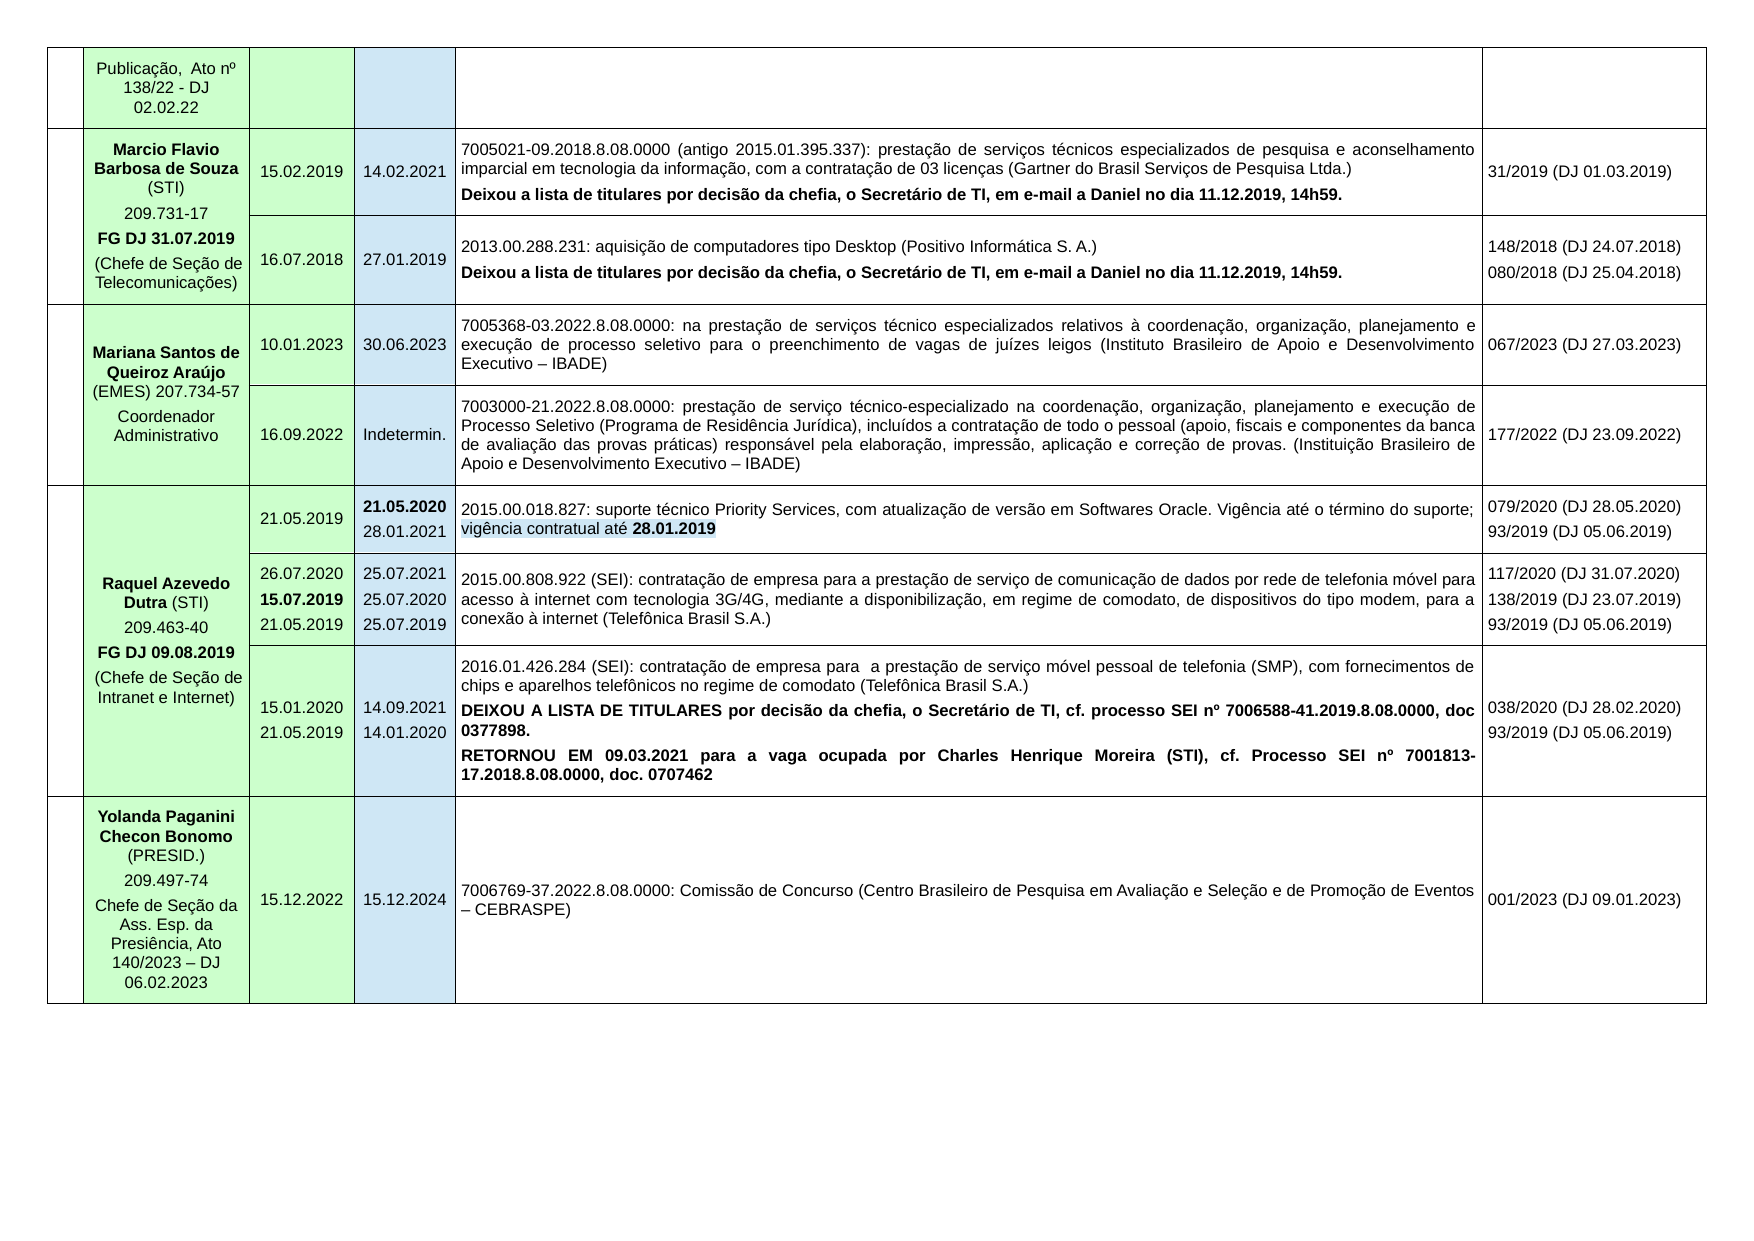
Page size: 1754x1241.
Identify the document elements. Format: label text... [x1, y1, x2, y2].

table_cell 25.07.2021 25.07.2020 25.07.2019 [355, 554, 455, 645]
table_cell [48, 486, 83, 796]
table_cell 21.05.2020 28.01.2021 [355, 486, 455, 552]
table_cell 15.12.2022 [250, 797, 354, 1003]
table_cell 2015.00.018.827: suporte técnico Priority Services, com atualização de versão em Softwares Oracle. Vigência até o término do suporte; vigência contratual até 28.01.2019 [456, 486, 1482, 552]
table_cell 26.07.2020 15.07.2019 21.05.2019 [250, 554, 354, 645]
table_cell 2016.01.426.284 (SEI): contratação de empresa para a prestação de serviço móvel pessoal de telefonia (SMP), com fornecimentos de chips e aparelhos telefônicos no regime de comodato (Telefônica Brasil S.A.) DEIXOU A LISTA DE TITULARES por decisão da chefia, o Secretário de TI, cf. processo SEI nº 7006588-41.2019.8.08.0000, doc 0377898. RETORNOU EM 09.03.2021 para a vaga ocupada por Charles Henrique Moreira (STI), cf. Processo SEI nº 7001813-17.2018.8.08.0000, doc. 0707462 [456, 646, 1482, 796]
table_cell 14.09.2021 14.01.2020 [355, 646, 455, 796]
table_cell [48, 48, 83, 128]
table_cell 7005368-03.2022.8.08.0000: na prestação de serviços técnico especializados relativos à coordenação, organização, planejamento e execução de processo seletivo para o preenchimento de vagas de juízes leigos (Instituto Brasileiro de Apoio e Desenvolvimento Executivo – IBADE) [456, 305, 1482, 384]
table_cell Mariana Santos de Queiroz Araújo (EMES) 207.734-57 Coordenador Administrativo [84, 305, 249, 485]
table_cell 10.01.2023 [250, 305, 354, 384]
table_cell Yolanda Paganini Checon Bonomo (PRESID.) 209.497-74 Chefe de Seção da Ass. Esp. da Presiência, Ato 140/2023 – DJ 06.02.2023 [84, 797, 249, 1003]
table_cell 2013.00.288.231: aquisição de computadores tipo Desktop (Positivo Informática S. A.) Deixou a lista de titulares por decisão da chefia, o Secretário de TI, em e-mail a Daniel no dia 11.12.2019, 14h59. [456, 216, 1482, 304]
table_cell 7003000-21.2022.8.08.0000: prestação de serviço técnico-especializado na coordenação, organização, planejamento e execução de Processo Seletivo (Programa de Residência Jurídica), incluídos a contratação de todo o pessoal (apoio, fiscais e componentes da banca de avaliação das provas práticas) responsável pela elaboração, impressão, aplicação e correção de provas. (Instituição Brasileiro de Apoio e Desenvolvimento Executivo – IBADE) [456, 386, 1482, 485]
table_cell 7006769-37.2022.8.08.0000: Comissão de Concurso (Centro Brasileiro de Pesquisa em Avaliação e Seleção e de Promoção de Eventos – CEBRASPE) [456, 797, 1482, 1003]
table_cell [456, 48, 1482, 128]
table_cell 16.09.2022 [250, 386, 354, 485]
table_cell 16.07.2018 [250, 216, 354, 304]
table_cell Raquel Azevedo Dutra (STI) 209.463-40 FG DJ 09.08.2019 (Chefe de Seção de Intranet e Internet) [84, 486, 249, 796]
table_cell 117/2020 (DJ 31.07.2020) 138/2019 (DJ 23.07.2019) 93/2019 (DJ 05.06.2019) [1483, 554, 1706, 645]
table_cell 148/2018 (DJ 24.07.2018) 080/2018 (DJ 25.04.2018) [1483, 216, 1706, 304]
table_cell 038/2020 (DJ 28.02.2020) 93/2019 (DJ 05.06.2019) [1483, 646, 1706, 796]
table_cell 14.02.2021 [355, 129, 455, 215]
table_cell [1483, 48, 1706, 128]
table_cell 177/2022 (DJ 23.09.2022) [1483, 386, 1706, 485]
table_cell 15.12.2024 [355, 797, 455, 1003]
table_cell [48, 129, 83, 304]
table_cell 30.06.2023 [355, 305, 455, 384]
table_cell 7005021-09.2018.8.08.0000 (antigo 2015.01.395.337): prestação de serviços técnicos especializados de pesquisa e aconselhamento imparcial em tecnologia da informação, com a contratação de 03 licenças (Gartner do Brasil Serviços de Pesquisa Ltda.) Deixou a lista de titulares por decisão da chefia, o Secretário de TI, em e-mail a Daniel no dia 11.12.2019, 14h59. [456, 129, 1482, 215]
table_cell 079/2020 (DJ 28.05.2020) 93/2019 (DJ 05.06.2019) [1483, 486, 1706, 552]
table_cell [48, 797, 83, 1003]
table_cell [48, 305, 83, 485]
table_cell Publicação, Ato nº 138/22 - DJ 02.02.22 [84, 48, 249, 128]
table_cell Indetermin. [355, 386, 455, 485]
table_cell 067/2023 (DJ 27.03.2023) [1483, 305, 1706, 384]
table_cell 31/2019 (DJ 01.03.2019) [1483, 129, 1706, 215]
table_cell 15.01.2020 21.05.2019 [250, 646, 354, 796]
table_cell 001/2023 (DJ 09.01.2023) [1483, 797, 1706, 1003]
table_cell [250, 48, 354, 128]
table_cell Marcio Flavio Barbosa de Souza (STI) 209.731-17 FG DJ 31.07.2019 (Chefe de Seção de Telecomunicações) [84, 129, 249, 304]
table_cell 15.02.2019 [250, 129, 354, 215]
table_cell [355, 48, 455, 128]
table_cell 2015.00.808.922 (SEI): contratação de empresa para a prestação de serviço de comunicação de dados por rede de telefonia móvel para acesso à internet com tecnologia 3G/4G, mediante a disponibilização, em regime de comodato, de dispositivos do tipo modem, para a conexão à internet (Telefônica Brasil S.A.) [456, 554, 1482, 645]
table_cell 27.01.2019 [355, 216, 455, 304]
table_cell 21.05.2019 [250, 486, 354, 552]
